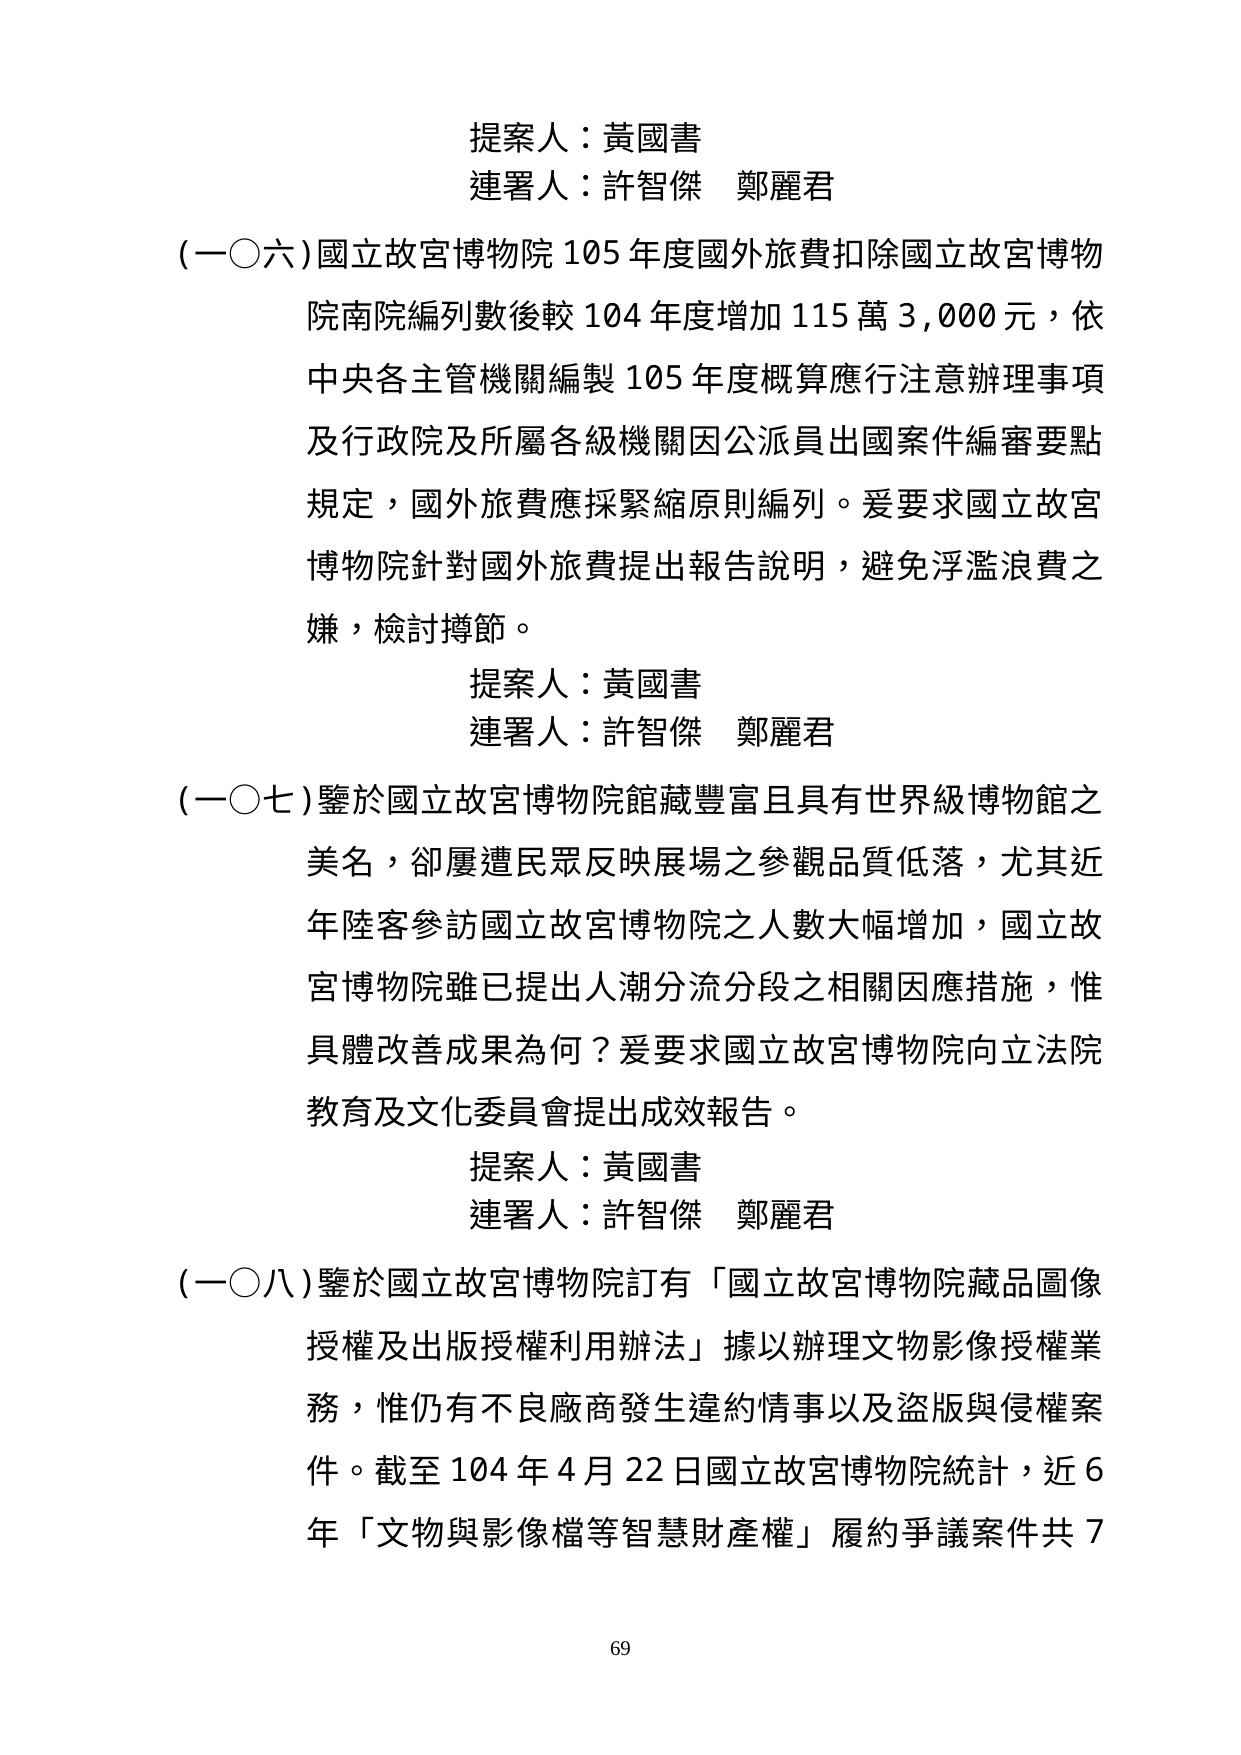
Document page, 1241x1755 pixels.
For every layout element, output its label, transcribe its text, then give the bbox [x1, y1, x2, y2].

text 提案人：黃國書 [136, 112, 1104, 160]
text 連署人：許智傑 鄭麗君 [136, 160, 1104, 208]
text (一○八)鑒於國立故宮博物院訂有「國立故宮博物院藏品圖像授權及出版授權利用辦法」據以辦理文物影像授權業務，惟仍有不良廠商發生違約情事以及盜版與侵權案件。截至104年4月22日國立故宮博物院統計，近6年「文物與影像檔等智慧財產權」履約爭議案件共7 [173, 1250, 1104, 1562]
text 連署人：許智傑 鄭麗君 [136, 1189, 1104, 1237]
text 提案人：黃國書 [136, 1141, 1104, 1189]
text (一○七)鑒於國立故宮博物院館藏豐富且具有世界級博物館之美名，卻屢遭民眾反映展場之參觀品質低落，尤其近年陸客參訪國立故宮博物院之人數大幅增加，國立故宮博物院雖已提出人潮分流分段之相關因應措施，惟具體改善成果為何？爰要求國立故宮博物院向立法院教育及文化委員會提出成效報告。 [173, 766, 1104, 1141]
text 提案人：黃國書 [136, 658, 1104, 706]
text 連署人：許智傑 鄭麗君 [136, 706, 1104, 754]
text (一○六)國立故宮博物院105年度國外旅費扣除國立故宮博物院南院編列數後較104年度增加115萬3,000元，依中央各主管機關編製105年度概算應行注意辦理事項及行政院及所屬各級機關因公派員出國案件編審要點規定，國外旅費應採緊縮原則編列。爰要求國立故宮博物院針對國外旅費提出報告說明，避免浮濫浪費之嫌，檢討撙節。 [173, 221, 1104, 658]
